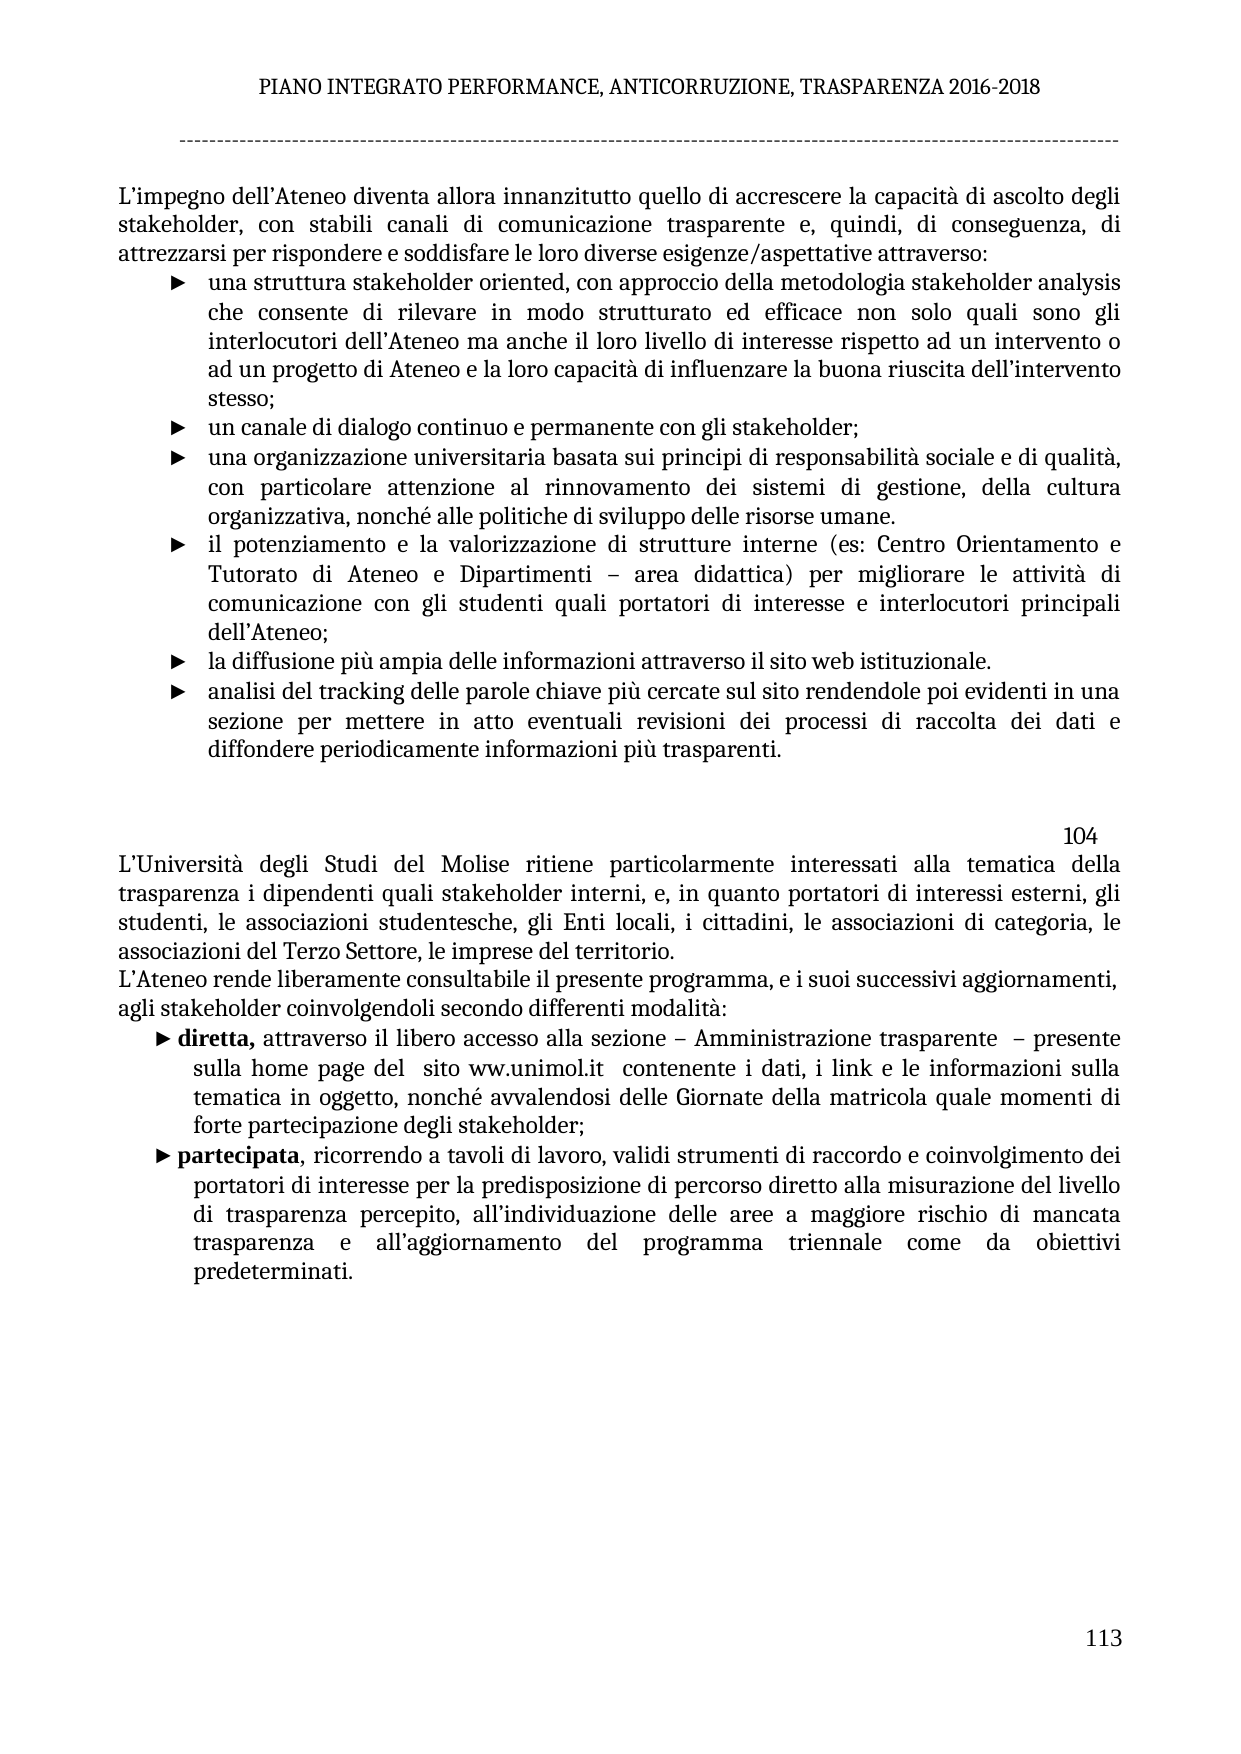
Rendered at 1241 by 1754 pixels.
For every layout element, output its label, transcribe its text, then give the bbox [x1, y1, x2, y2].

list analisi del tracking delle parole chiave più cercate sul sito rendendole poi evidenti in una sezione per mettere in atto eventuali revisioni dei processi di raccolta dei dati e diffondere periodicamente informazioni più trasparenti. [170, 677, 1122, 764]
text 104 [118, 822, 1122, 850]
text L’Ateneo rende liberamente consultabile il presente programma, e i suoi successivi aggiornamenti, agli stakeholder coinvolgendoli secondo differenti modalità: [118, 965, 1122, 1023]
text L’Università degli Studi del Molise ritiene particolarmente interessati alla tematica della trasparenza i dipendenti quali stakeholder interni, e, in quanto portatori di interessi esterni, gli studenti, le associazioni studentesche, gli Enti locali, i cittadini, le associazioni di categoria, le associazioni del Terzo Settore, le imprese del territorio. [118, 850, 1122, 965]
list partecipata, ricorrendo a tavoli di lavoro, validi strumenti di raccordo e coinvolgimento dei portatori di interesse per la predisposizione di percorso diretto alla misurazione del livello di trasparenza percepito, all’individuazione delle aree a maggiore rischio di mancata trasparenza e all’aggiornamento del programma triennale come da obiettivi predeterminati. [156, 1140, 1122, 1286]
text L’impegno dell’Ateneo diventa allora innanzitutto quello di accrescere la capacità di ascolto degli stakeholder, con stabili canali di comunicazione trasparente e, quindi, di conseguenza, di attrezzarsi per rispondere e soddisfare le loro diverse esigenze/aspettative attraverso: [118, 182, 1122, 268]
list il potenziamento e la valorizzazione di strutture interne (es: Centro Orientamento e Tutorato di Ateneo e Dipartimenti – area didattica) per migliorare le attività di comunicazione con gli studenti quali portatori di interesse e interlocutori principali dell’Ateneo; [170, 530, 1122, 647]
list diretta, attraverso il libero accesso alla sezione – Amministrazione trasparente – presente sulla home page del sito ww.unimol.it contenente i dati, i link e le informazioni sulla tematica in oggetto, nonché avvalendosi delle Giornate della matricola quale momenti di forte partecipazione degli stakeholder; [156, 1023, 1122, 1140]
list una organizzazione universitaria basata sui principi di responsabilità sociale e di qualità, con particolare attenzione al rinnovamento dei sistemi di gestione, della cultura organizzativa, nonché alle politiche di sviluppo delle risorse umane. [170, 443, 1122, 530]
list un canale di dialogo continuo e permanente con gli stakeholder; [170, 413, 1122, 443]
list la diffusione più ampia delle informazioni attraverso il sito web istituzionale. [170, 647, 1122, 677]
list una struttura stakeholder oriented, con approccio della metodologia stakeholder analysis che consente di rilevare in modo strutturato ed efficace non solo quali sono gli interlocutori dell’Ateneo ma anche il loro livello di interesse rispetto ad un intervento o ad un progetto di Ateneo e la loro capacità di influenzare la buona riuscita dell’intervento stesso; [170, 268, 1122, 413]
